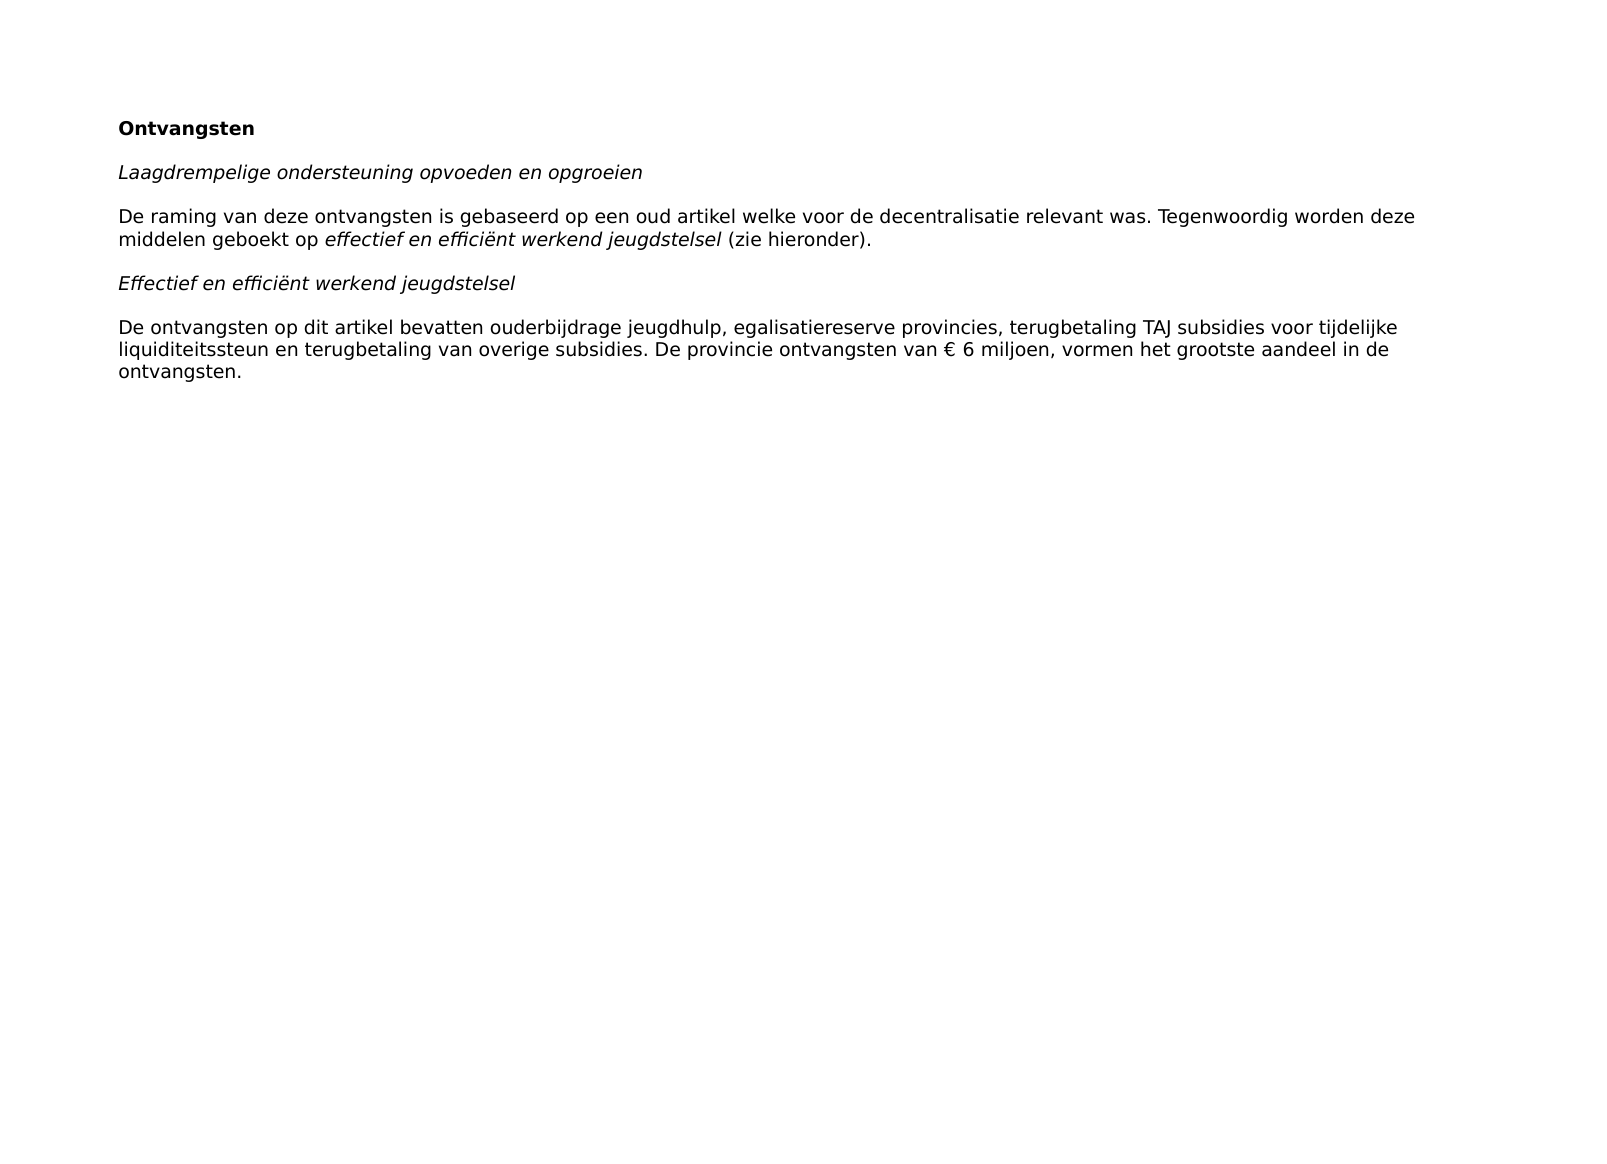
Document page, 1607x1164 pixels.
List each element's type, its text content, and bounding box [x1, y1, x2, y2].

subtitle Ontvangsten [118, 118, 1488, 140]
subtitle Laagdrempelige ondersteuning opvoeden en opgroeien [118, 162, 1488, 184]
text De raming van deze ontvangsten is gebaseerd op een oud artikel welke voor de decentralisatie relevant was. Tegenwoordig worden deze middelen geboekt op effectief en efficiënt werkend jeugdstelsel (zie hieronder). [118, 206, 1488, 250]
text De ontvangsten op dit artikel bevatten ouderbijdrage jeugdhulp, egalisatiereserve provincies, terugbetaling TAJ subsidies voor tijdelijke liquiditeitssteun en terugbetaling van overige subsidies. De provincie ontvangsten van € 6 miljoen, vormen het grootste aandeel in de ontvangsten. [118, 317, 1488, 383]
subtitle Effectief en efficiënt werkend jeugdstelsel [118, 273, 1488, 294]
